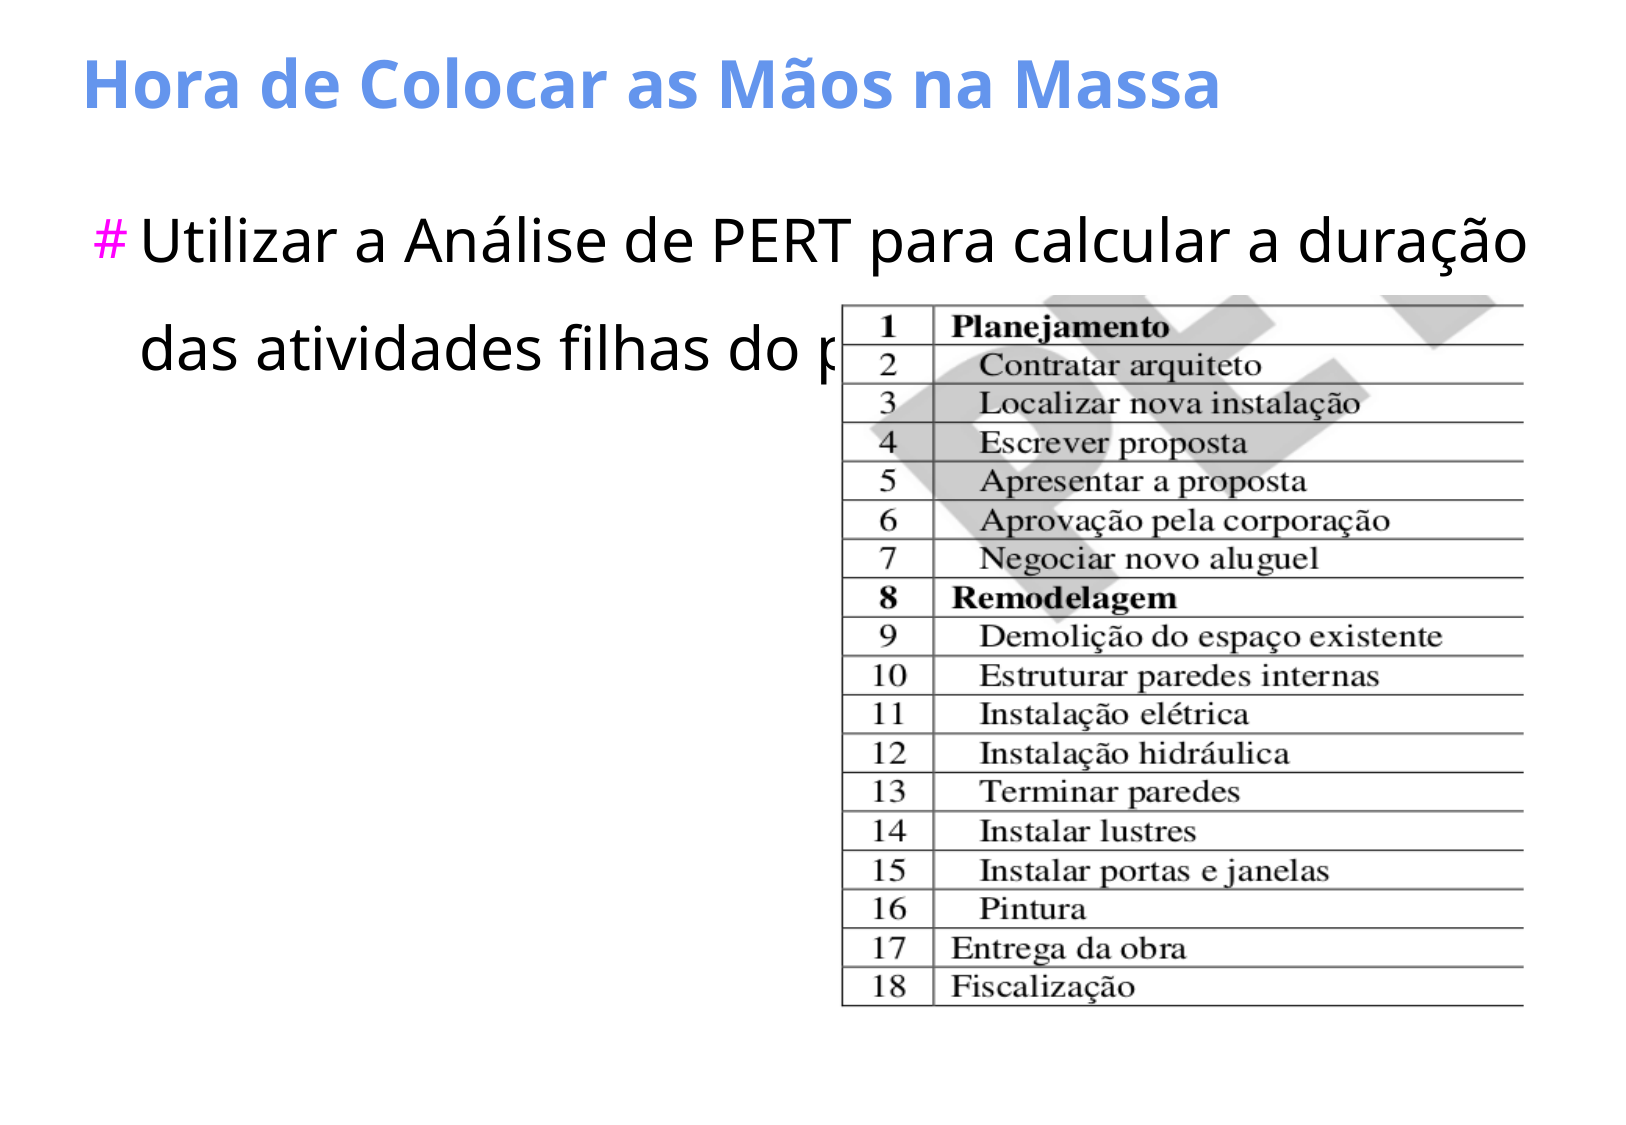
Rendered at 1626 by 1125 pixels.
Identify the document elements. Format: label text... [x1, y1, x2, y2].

picture [834, 295, 1524, 1016]
list Utilizar a Análise de PERT para calcular a duração das atividades filhas do projeto. [81, 165, 1544, 1016]
title Hora de Colocar as Mãos na Massa [81, 41, 1544, 122]
